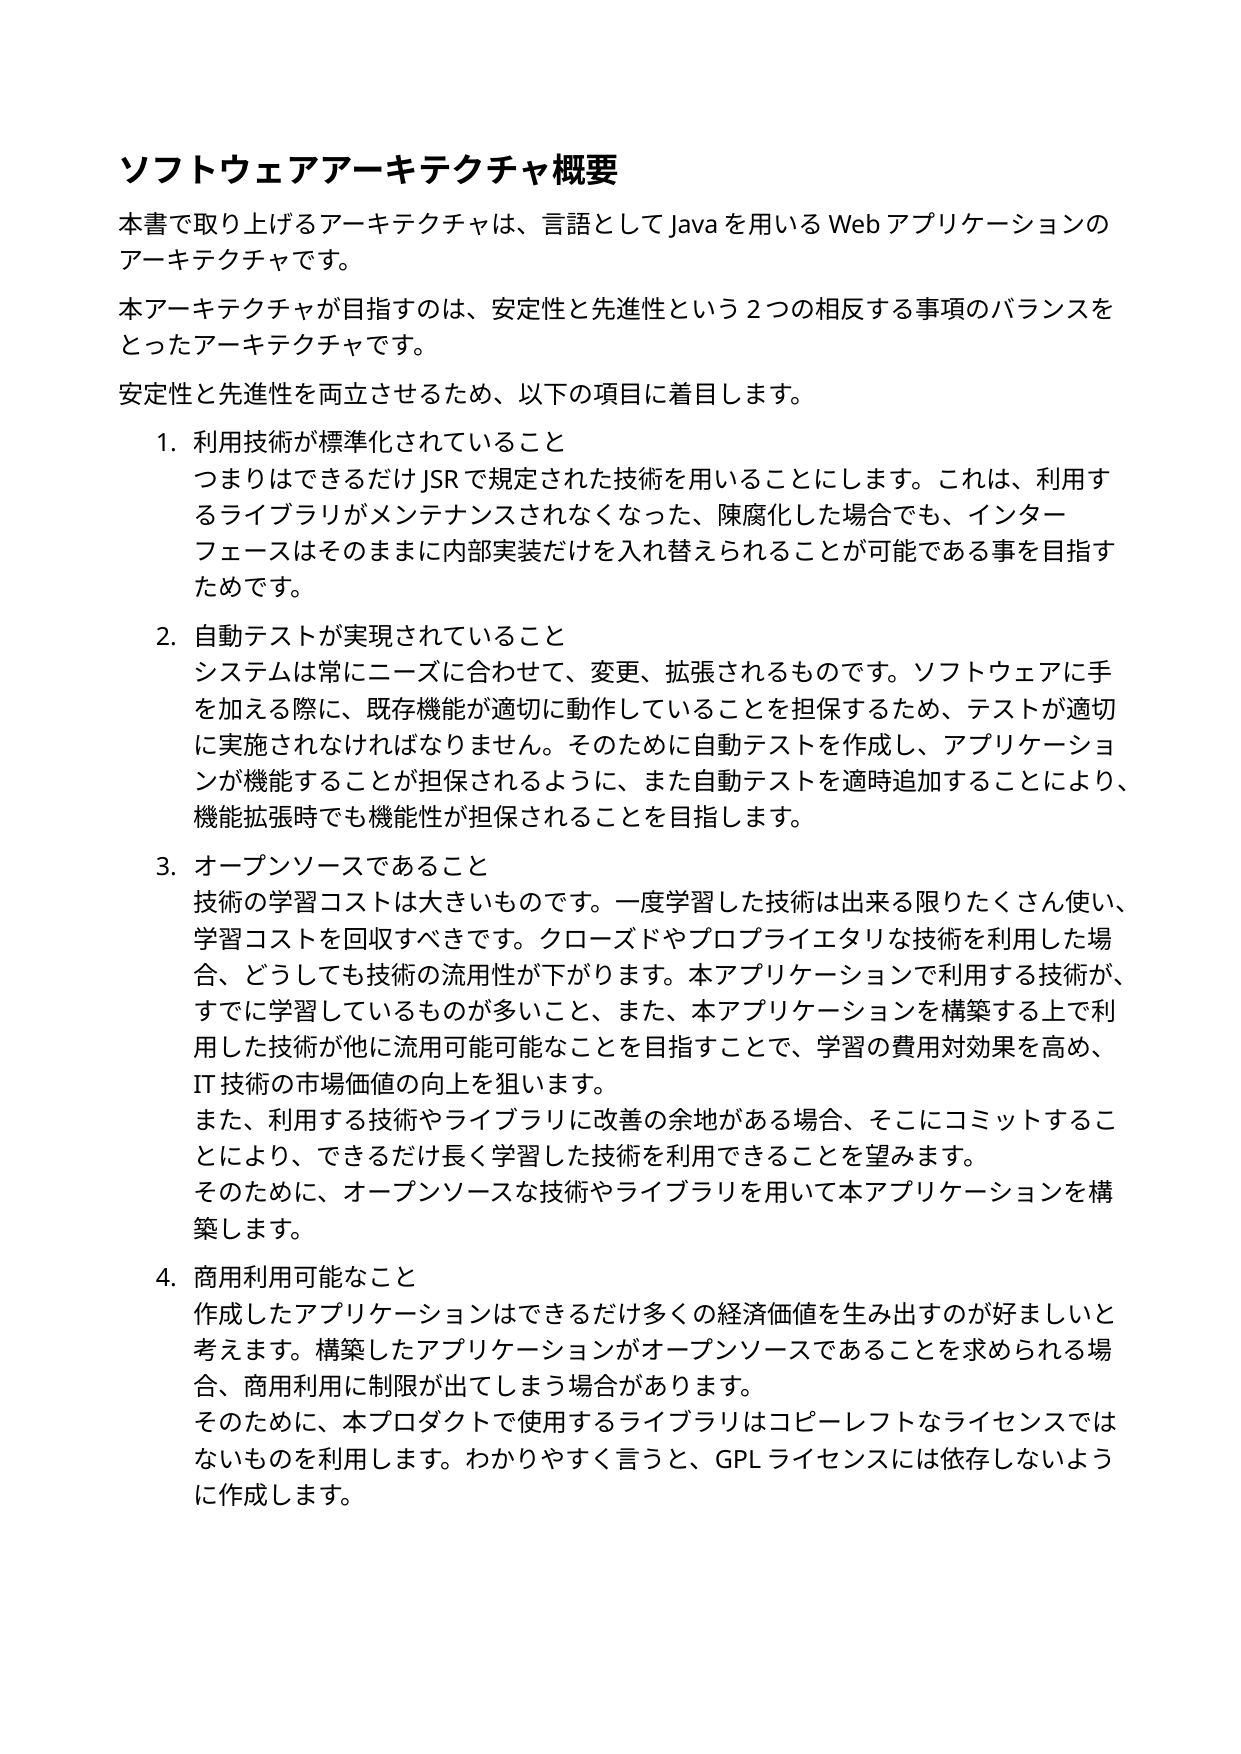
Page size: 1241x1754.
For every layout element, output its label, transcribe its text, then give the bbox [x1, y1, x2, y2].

list 自動テストが実現されていること システムは常にニーズに合わせて、変更、拡張されるものです。ソフトウェアに手を加える際に、既存機能が適切に動作していることを担保するため、テストが適切に実施されなければなりません。そのために自動テストを作成し、アプリケーションが機能することが担保されるように、また自動テストを適時追加することにより、機能拡張時でも機能性が担保されることを目指します。 [156, 617, 1122, 834]
text 本アーキテクチャが目指すのは、安定性と先進性という2つの相反する事項のバランスをとったアーキテクチャです。 [118, 289, 1122, 362]
list 商用利用可能なこと 作成したアプリケーションはできるだけ多くの経済価値を生み出すのが好ましいと考えます。構築したアプリケーションがオープンソースであることを求められる場合、商用利用に制限が出てしまう場合があります。 そのために、本プロダクトで使用するライブラリはコピーレフトなライセンスではないものを利用します。わかりやすく言うと、GPLライセンスには依存しないように作成します。 [156, 1258, 1122, 1512]
list オープンソースであること 技術の学習コストは大きいものです。一度学習した技術は出来る限りたくさん使い、学習コストを回収すべきです。クローズドやプロプライエタリな技術を利用した場合、どうしても技術の流用性が下がります。本アプリケーションで利用する技術が、すでに学習しているものが多いこと、また、本アプリケーションを構築する上で利用した技術が他に流用可能可能なことを目指すことで、学習の費用対効果を高め、IT技術の市場価値の向上を狙います。 また、利用する技術やライブラリに改善の余地がある場合、そこにコミットすることにより、できるだけ長く学習した技術を利用できることを望みます。 そのために、オープンソースな技術やライブラリを用いて本アプリケーションを構築します。 [156, 847, 1122, 1245]
text 安定性と先進性を両立させるため、以下の項目に着目します。 [118, 374, 1122, 410]
text 本書で取り上げるアーキテクチャは、言語としてJavaを用いるWebアプリケーションのアーキテクチャです。 [118, 204, 1122, 277]
subtitle ソフトウェアアーキテクチャ概要 [118, 143, 1122, 192]
list 利用技術が標準化されていること つまりはできるだけJSRで規定された技術を用いることにします。これは、利用するライブラリがメンテナンスされなくなった、陳腐化した場合でも、インターフェースはそのままに内部実装だけを入れ替えられることが可能である事を目指すためです。 [156, 423, 1122, 604]
